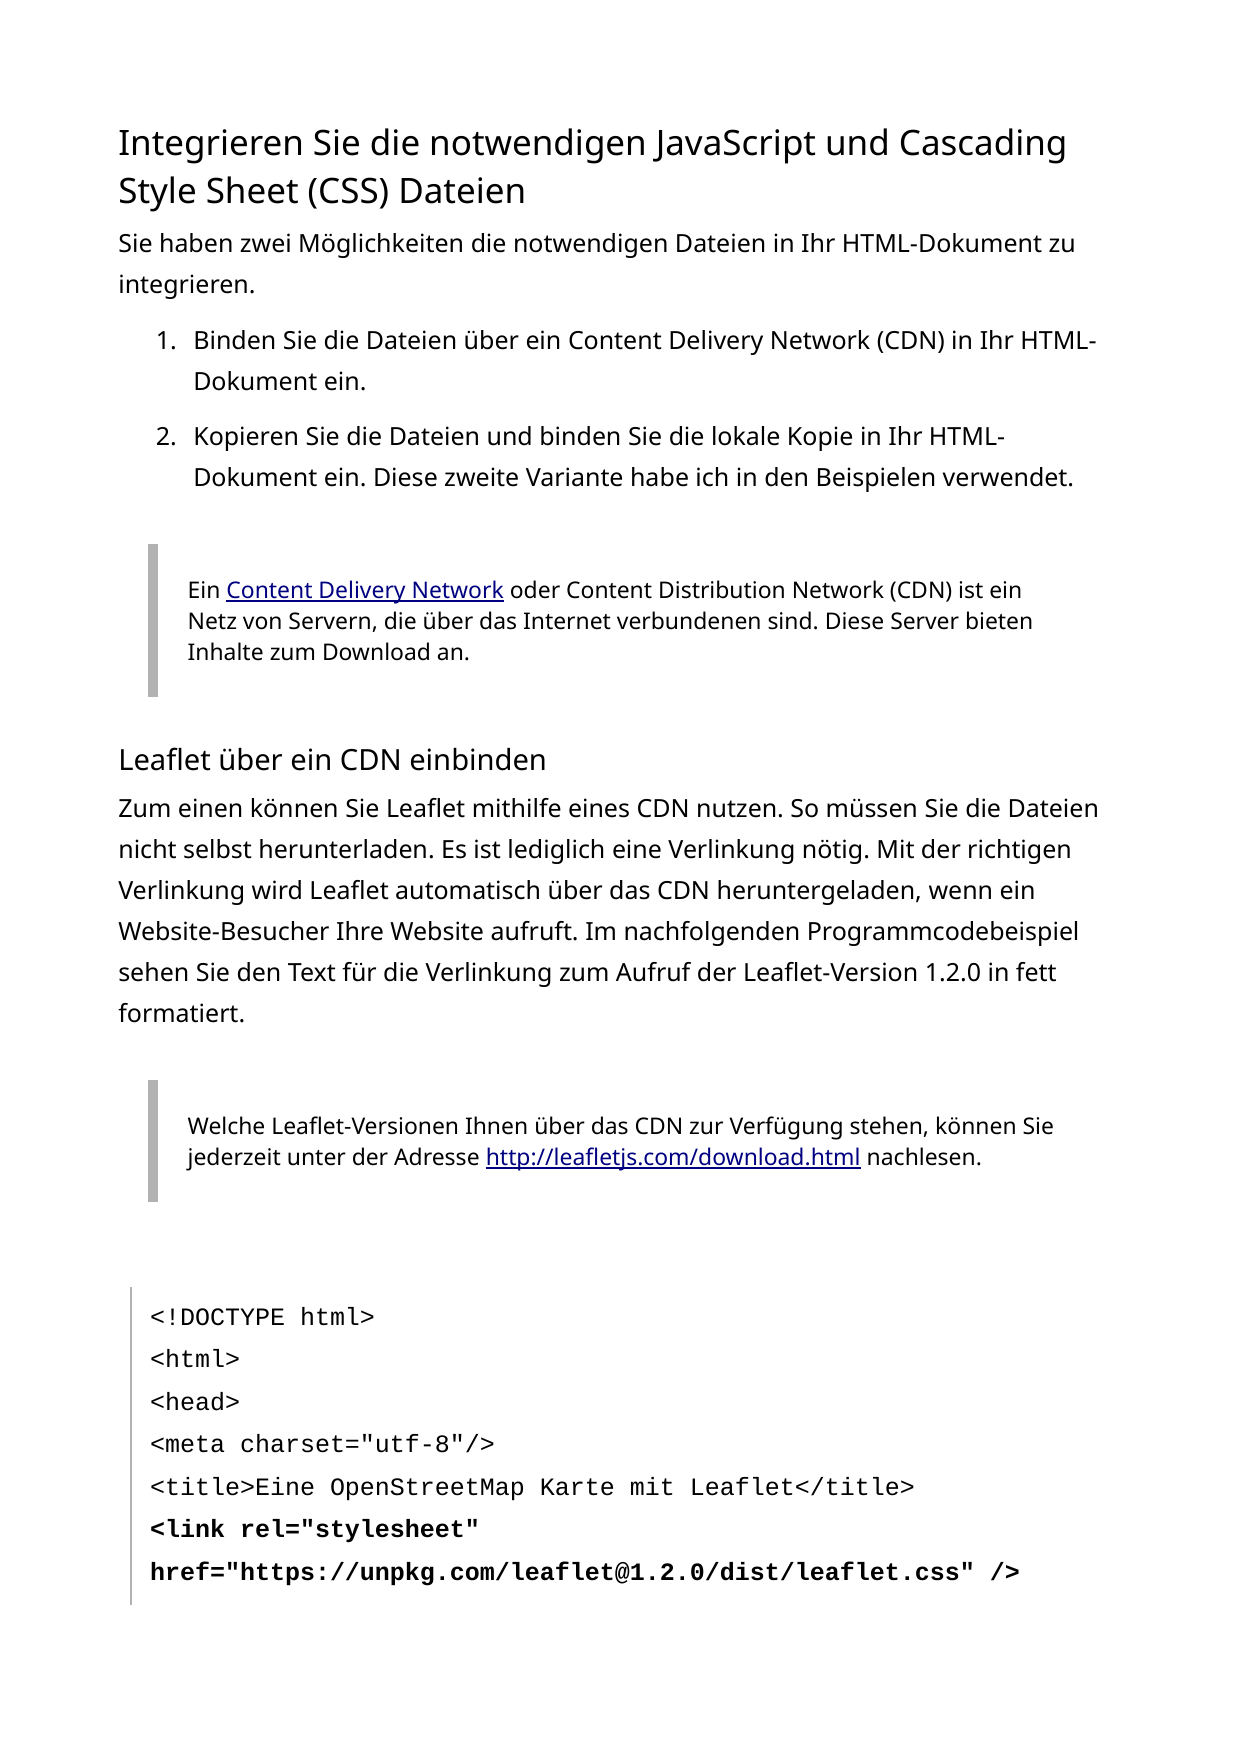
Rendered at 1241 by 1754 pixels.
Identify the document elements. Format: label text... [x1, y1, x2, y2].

text <link rel="stylesheet" href="https://unpkg.com/leaflet@1.2.0/dist/leaflet.css" /> [132, 1499, 1122, 1605]
text <!DOCTYPE html> [132, 1287, 1122, 1329]
list Kopieren Sie die Dateien und binden Sie die lokale Kopie in Ihr HTML-Dokument ein. Diese zweite Variante habe ich in den Beispielen verwendet. [156, 418, 1122, 493]
text Zum einen können Sie Leaflet mithilfe eines CDN nutzen. So müssen Sie die Dateien nicht selbst herunterladen. Es ist lediglich eine Verlinkung nötig. Mit der richtigen Verlinkung wird Leaflet automatisch über das CDN heruntergeladen, wenn ein Website-Besucher Ihre Website aufruft. Im nachfolgenden Programmcodebeispiel sehen Sie den Text für die Verlinkung zum Aufruf der Leaflet-Version 1.2.0 in fett formatiert. [118, 791, 1122, 1029]
text Welche Leaflet-Versionen Ihnen über das CDN zur Verfügung stehen, können Sie jederzeit unter der Adresse http://leafletjs.com/download.html nachlesen. [158, 1080, 1093, 1202]
text <head> [132, 1372, 1122, 1414]
subtitle Integrieren Sie die notwendigen JavaScript und Cascading Style Sheet (CSS) Dateien [118, 118, 1122, 213]
text <meta charset="utf-8"/> [132, 1414, 1122, 1457]
list Binden Sie die Dateien über ein Content Delivery Network (CDN) in Ihr HTML-Dokument ein. [156, 322, 1122, 397]
subtitle Leaflet über ein CDN einbinden [118, 739, 1122, 779]
text Sie haben zwei Möglichkeiten die notwendigen Dateien in Ihr HTML-Dokument zu integrieren. [118, 226, 1122, 301]
text Ein Content Delivery Network oder Content Distribution Network (CDN) ist ein Netz von Servern, die über das Internet verbundenen sind. Diese Server bieten Inhalte zum Download an. [158, 544, 1093, 697]
text <title>Eine OpenStreetMap Karte mit Leaflet</title> [132, 1457, 1122, 1499]
text <html> [132, 1329, 1122, 1372]
